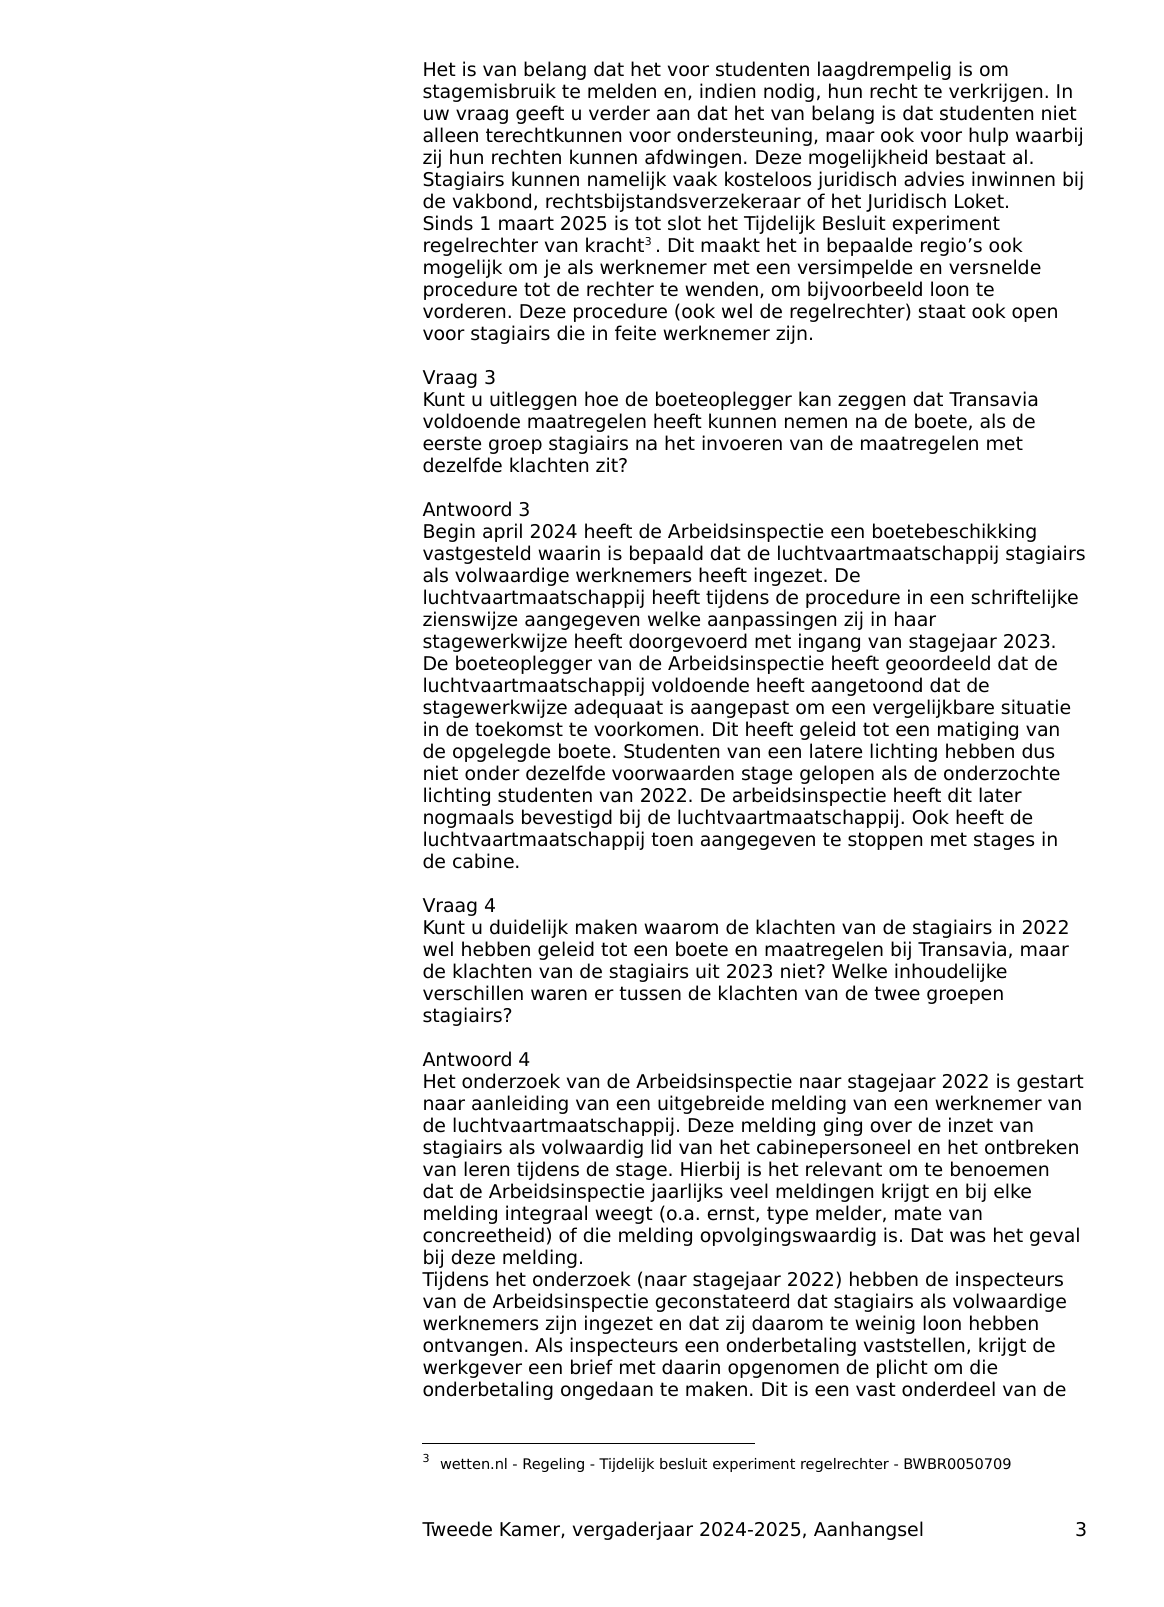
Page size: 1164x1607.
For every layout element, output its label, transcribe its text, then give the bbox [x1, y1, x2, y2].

text Sinds 1 maart 2025 is tot slot het Tijdelijk Besluit experiment regelrechter van kracht. Dit maakt het in bepaalde regio’s ook mogelijk om je als werknemer met een versimpelde en versnelde procedure tot de rechter te wenden, om bijvoorbeeld loon te vorderen. Deze procedure (ook wel de regelrechter) staat ook open voor stagiairs die in feite werknemer zijn. [422, 213, 1087, 345]
text Het onderzoek van de Arbeidsinspectie naar stagejaar 2022 is gestart naar aanleiding van een uitgebreide melding van een werknemer van de luchtvaartmaatschappij. Deze melding ging over de inzet van stagiairs als volwaardig lid van het cabinepersoneel en het ontbreken van leren tijdens de stage. Hierbij is het relevant om te benoemen dat de Arbeidsinspectie jaarlijks veel meldingen krijgt en bij elke melding integraal weegt (o.a. ernst, type melder, mate van concreetheid) of die melding opvolgingswaardig is. Dat was het geval bij deze melding. [422, 1071, 1087, 1269]
text wetten.nl - Regeling - Tijdelijk besluit experiment regelrechter - BWBR0050709 [422, 1452, 1087, 1474]
text Kunt u duidelijk maken waarom de klachten van de stagiairs in 2022 wel hebben geleid tot een boete en maatregelen bij Transavia, maar de klachten van de stagiairs uit 2023 niet? Welke inhoudelijke verschillen waren er tussen de klachten van de twee groepen stagiairs? [422, 917, 1087, 1027]
text Vraag 3 [422, 367, 1087, 389]
text Tijdens het onderzoek (naar stagejaar 2022) hebben de inspecteurs van de Arbeidsinspectie geconstateerd dat stagiairs als volwaardige werknemers zijn ingezet en dat zij daarom te weinig loon hebben ontvangen. Als inspecteurs een onderbetaling vaststellen, krijgt de werkgever een brief met daarin opgenomen de plicht om die onderbetaling ongedaan te maken. Dit is een vast onderdeel van de [422, 1269, 1087, 1401]
text Antwoord 4 [422, 1049, 1087, 1071]
text Antwoord 3 [422, 499, 1087, 521]
text Vraag 4 [422, 895, 1087, 917]
text Begin april 2024 heeft de Arbeidsinspectie een boetebeschikking vastgesteld waarin is bepaald dat de luchtvaartmaatschappij stagiairs als volwaardige werknemers heeft ingezet. De luchtvaartmaatschappij heeft tijdens de procedure in een schriftelijke zienswijze aangegeven welke aanpassingen zij in haar stagewerkwijze heeft doorgevoerd met ingang van stagejaar 2023. De boeteoplegger van de Arbeidsinspectie heeft geoordeeld dat de luchtvaartmaatschappij voldoende heeft aangetoond dat de stagewerkwijze adequaat is aangepast om een vergelijkbare situatie in de toekomst te voorkomen. Dit heeft geleid tot een matiging van de opgelegde boete. Studenten van een latere lichting hebben dus niet onder dezelfde voorwaarden stage gelopen als de onderzochte lichting studenten van 2022. De arbeidsinspectie heeft dit later nogmaals bevestigd bij de luchtvaartmaatschappij. Ook heeft de luchtvaartmaatschappij toen aangegeven te stoppen met stages in de cabine. [422, 521, 1087, 873]
text Het is van belang dat het voor studenten laagdrempelig is om stagemisbruik te melden en, indien nodig, hun recht te verkrijgen. In uw vraag geeft u verder aan dat het van belang is dat studenten niet alleen terechtkunnen voor ondersteuning, maar ook voor hulp waarbij zij hun rechten kunnen afdwingen. Deze mogelijkheid bestaat al. Stagiairs kunnen namelijk vaak kosteloos juridisch advies inwinnen bij de vakbond, rechtsbijstandsverzekeraar of het Juridisch Loket. [422, 59, 1087, 213]
text Kunt u uitleggen hoe de boeteoplegger kan zeggen dat Transavia voldoende maatregelen heeft kunnen nemen na de boete, als de eerste groep stagiairs na het invoeren van de maatregelen met dezelfde klachten zit? [422, 389, 1087, 477]
